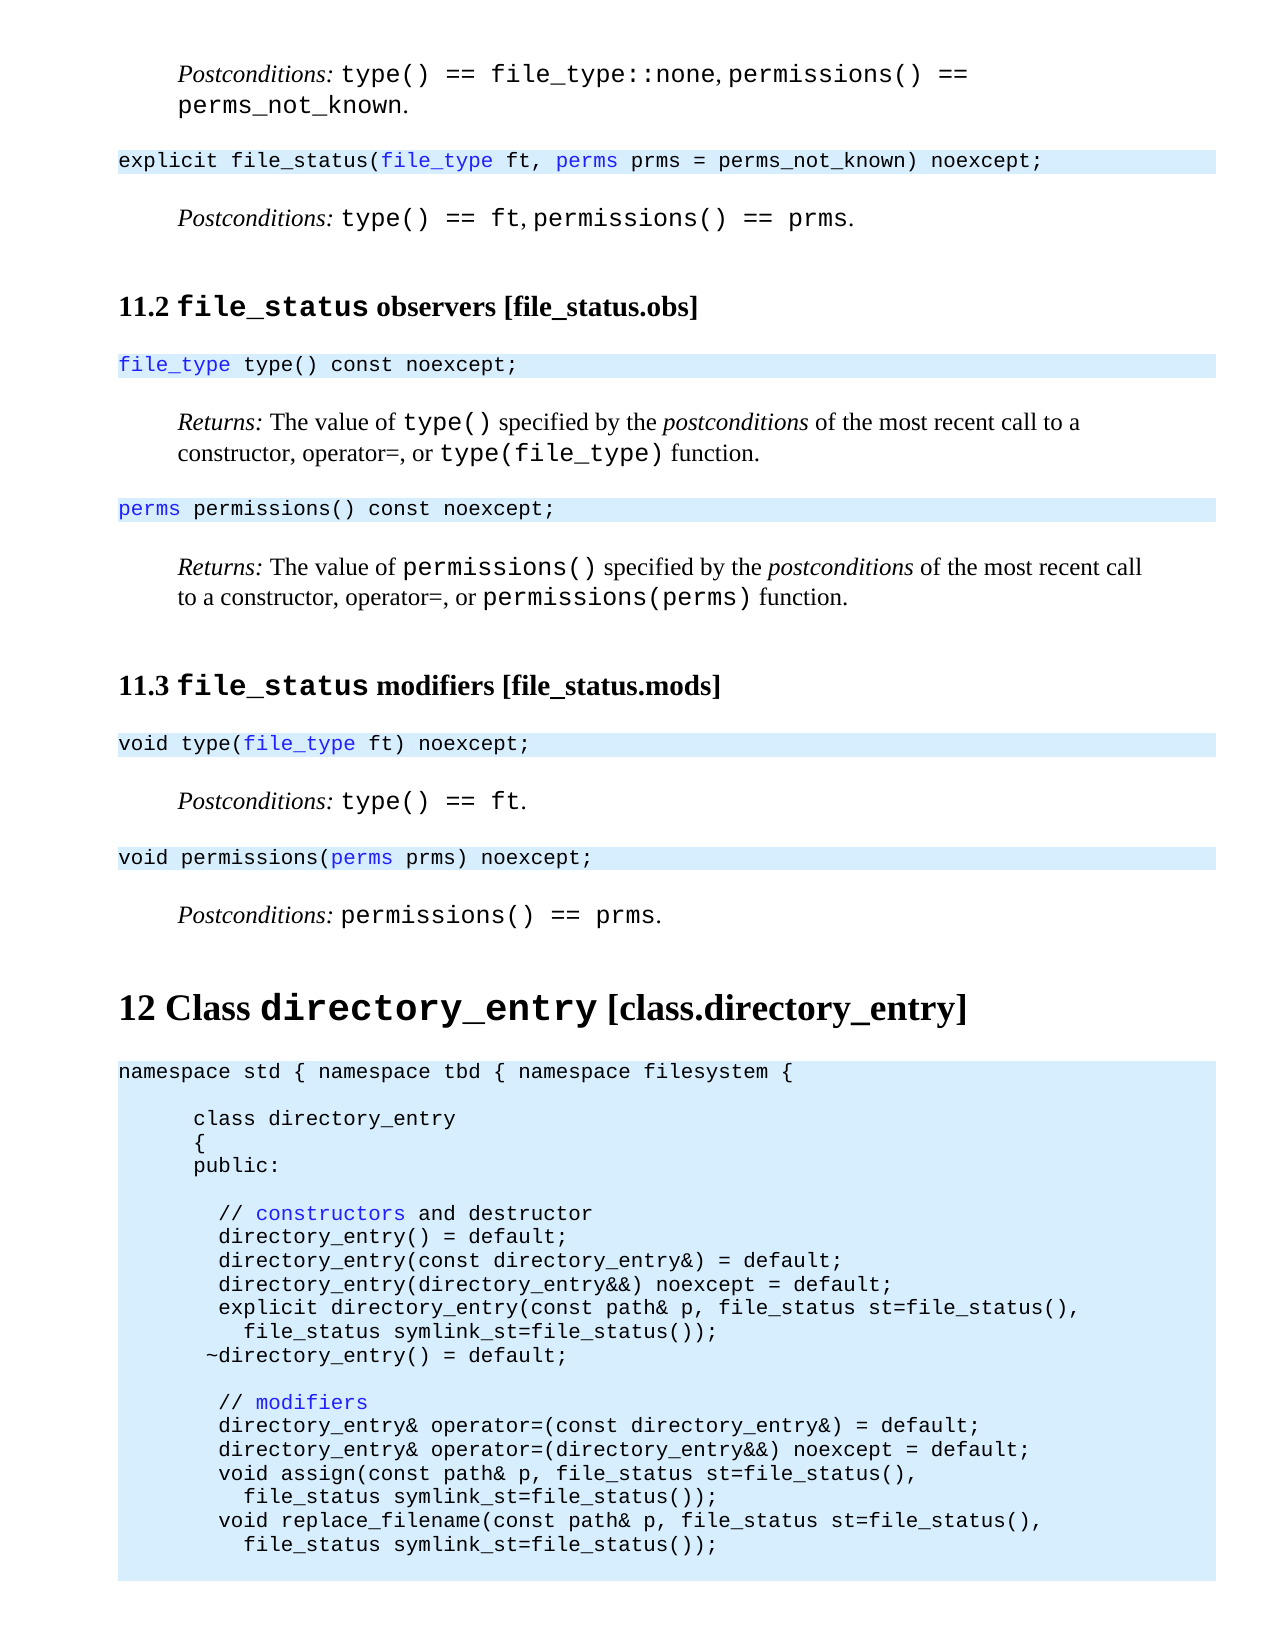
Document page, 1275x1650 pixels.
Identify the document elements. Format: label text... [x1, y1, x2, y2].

text public: [118, 1155, 1216, 1179]
text void replace_filename(const path& p, file_status st=file_status(), [118, 1510, 1216, 1534]
text void type(file_type ft) noexcept; [118, 733, 1216, 757]
text file_status symlink_st=file_status()); [118, 1534, 1216, 1557]
text directory_entry() = default; [118, 1226, 1216, 1250]
subtitle 11.3 file_status modifiers [file_status.mods] [118, 668, 1216, 704]
text Postconditions: type() == file_type::none, permissions() == perms_not_known. [177, 59, 1157, 121]
text file_status symlink_st=file_status()); [118, 1486, 1216, 1510]
text Returns: The value of type() specified by the postconditions of the most recent call to a constructor, operator=, or type(file_type) function. [177, 407, 1157, 469]
text directory_entry& operator=(const directory_entry&) = default; [118, 1416, 1216, 1439]
text file_type type() const noexcept; [118, 354, 1216, 378]
text // modifiers [118, 1392, 1216, 1416]
text directory_entry& operator=(directory_entry&&) noexcept = default; [118, 1439, 1216, 1463]
text file_status symlink_st=file_status()); [118, 1321, 1216, 1344]
text ~directory_entry() = default; [118, 1344, 1216, 1368]
text Postconditions: type() == ft. [177, 786, 1157, 817]
text perms permissions() const noexcept; [118, 498, 1216, 522]
text namespace std { namespace tbd { namespace filesystem { [118, 1061, 1216, 1084]
text Postconditions: permissions() == prms. [177, 900, 1157, 931]
subtitle 11.2 file_status observers [file_status.obs] [118, 289, 1216, 325]
text explicit file_status(file_type ft, perms prms = perms_not_known) noexcept; [118, 150, 1216, 174]
text void assign(const path& p, file_status st=file_status(), [118, 1463, 1216, 1486]
text explicit directory_entry(const path& p, file_status st=file_status(), [118, 1297, 1216, 1321]
text Postconditions: type() == ft, permissions() == prms. [177, 203, 1157, 234]
text { [118, 1132, 1216, 1155]
subtitle 12 Class directory_entry [class.directory_entry] [118, 985, 1216, 1031]
text Returns: The value of permissions() specified by the postconditions of the most recent call to a constructor, operator=, or permissions(perms) function. [177, 552, 1157, 613]
text class directory_entry [118, 1108, 1216, 1132]
text void permissions(perms prms) noexcept; [118, 847, 1216, 870]
text // constructors and destructor [118, 1203, 1216, 1226]
text directory_entry(const directory_entry&) = default; [118, 1250, 1216, 1274]
text directory_entry(directory_entry&&) noexcept = default; [118, 1274, 1216, 1297]
